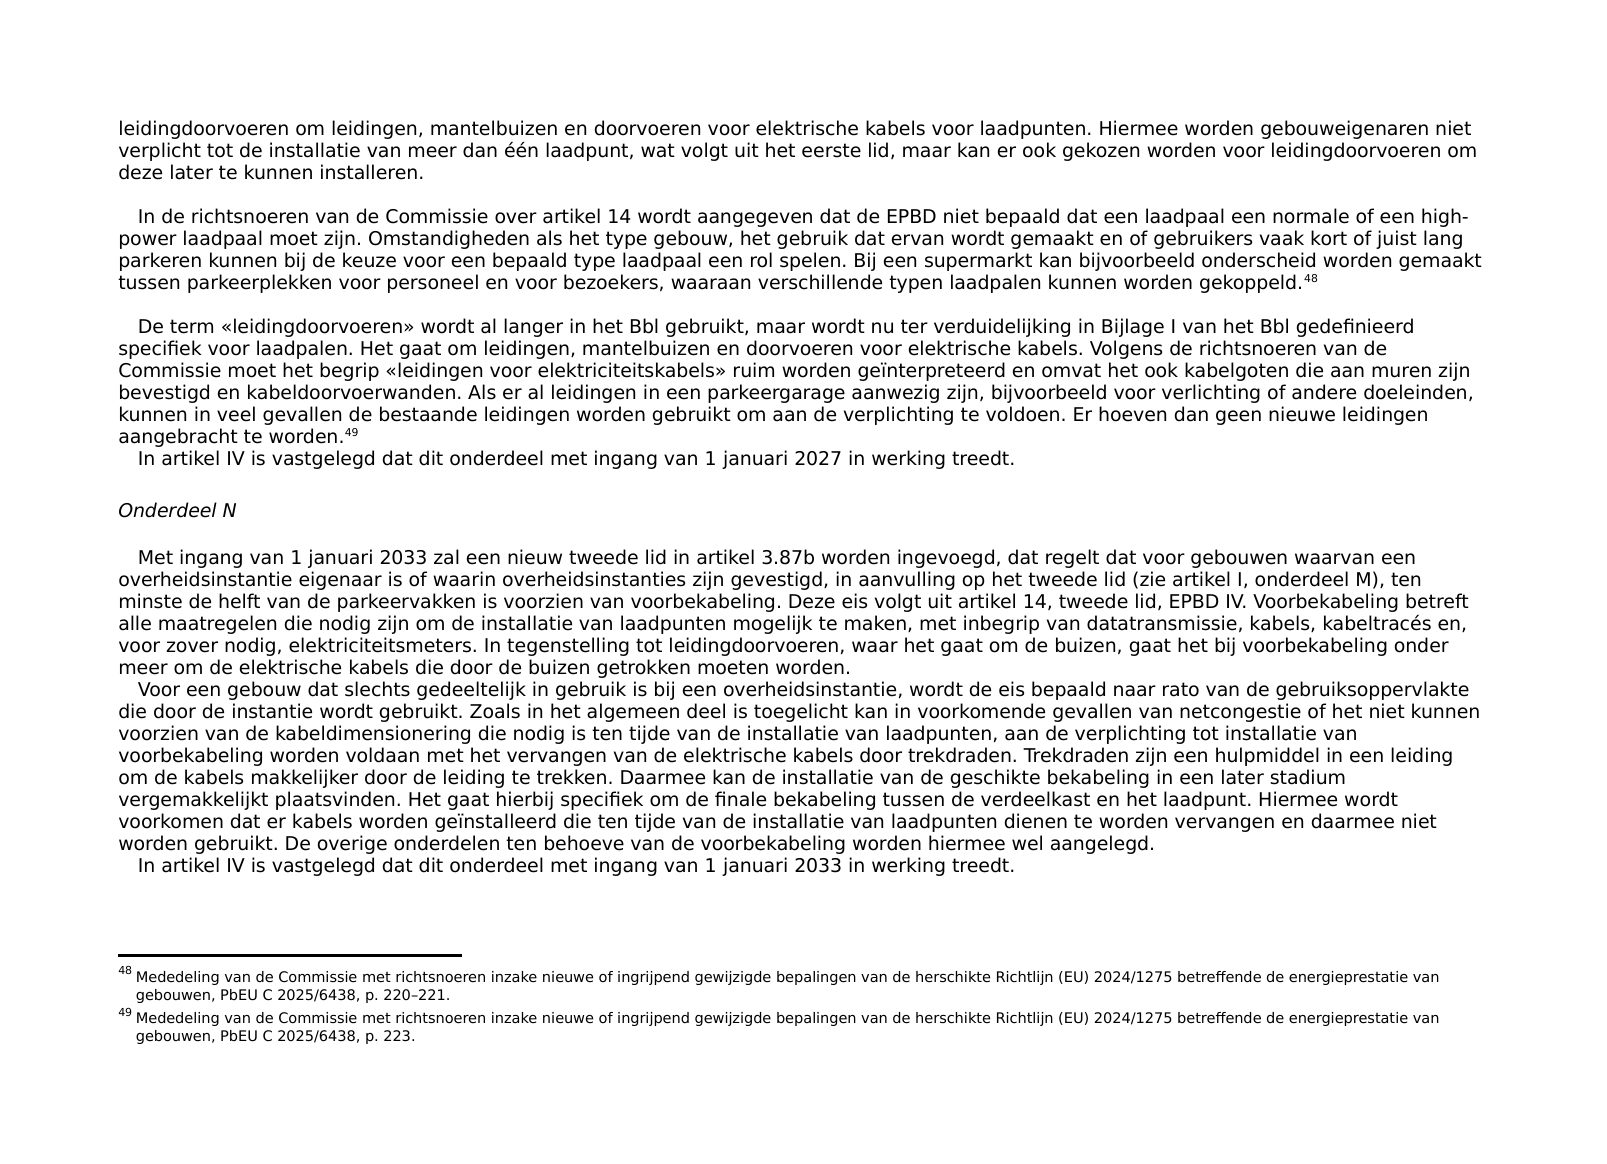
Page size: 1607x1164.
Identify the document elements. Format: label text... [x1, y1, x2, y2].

text De term «leidingdoorvoeren» wordt al langer in het Bbl gebruikt, maar wordt nu ter verduidelijking in Bijlage I van het Bbl gedefinieerd specifiek voor laadpalen. Het gaat om leidingen, mantelbuizen en doorvoeren voor elektrische kabels. Volgens de richtsnoeren van de Commissie moet het begrip «leidingen voor elektriciteitskabels» ruim worden geïnterpreteerd en omvat het ook kabelgoten die aan muren zijn bevestigd en kabeldoorvoerwanden. Als er al leidingen in een parkeergarage aanwezig zijn, bijvoorbeeld voor verlichting of andere doeleinden, kunnen in veel gevallen de bestaande leidingen worden gebruikt om aan de verplichting te voldoen. Er hoeven dan geen nieuwe leidingen aangebracht te worden. [118, 316, 1488, 448]
text Mededeling van de Commissie met richtsnoeren inzake nieuwe of ingrijpend gewijzigde bepalingen van de herschikte Richtlijn (EU) 2024/1275 betreffende de energieprestatie van gebouwen, PbEU C 2025/6438, p. 220–221. [118, 964, 1488, 1003]
text Voor een gebouw dat slechts gedeeltelijk in gebruik is bij een overheidsinstantie, wordt de eis bepaald naar rato van de gebruiksoppervlakte die door de instantie wordt gebruikt. Zoals in het algemeen deel is toegelicht kan in voorkomende gevallen van netcongestie of het niet kunnen voorzien van de kabeldimensionering die nodig is ten tijde van de installatie van laadpunten, aan de verplichting tot installatie van voorbekabeling worden voldaan met het vervangen van de elektrische kabels door trekdraden. Trekdraden zijn een hulpmiddel in een leiding om de kabels makkelijker door de leiding te trekken. Daarmee kan de installatie van de geschikte bekabeling in een later stadium vergemakkelijkt plaatsvinden. Het gaat hierbij specifiek om de finale bekabeling tussen de verdeelkast en het laadpunt. Hiermee wordt voorkomen dat er kabels worden geïnstalleerd die ten tijde van de installatie van laadpunten dienen te worden vervangen en daarmee niet worden gebruikt. De overige onderdelen ten behoeve van de voorbekabeling worden hiermee wel aangelegd. [118, 679, 1488, 855]
text leidingdoorvoeren om leidingen, mantelbuizen en doorvoeren voor elektrische kabels voor laadpunten. Hiermee worden gebouweigenaren niet verplicht tot de installatie van meer dan één laadpunt, wat volgt uit het eerste lid, maar kan er ook gekozen worden voor leidingdoorvoeren om deze later te kunnen installeren. [118, 118, 1488, 184]
text In artikel IV is vastgelegd dat dit onderdeel met ingang van 1 januari 2027 in werking treedt. [118, 448, 1488, 470]
text In de richtsnoeren van de Commissie over artikel 14 wordt aangegeven dat de EPBD niet bepaald dat een laadpaal een normale of een high-power laadpaal moet zijn. Omstandigheden als het type gebouw, het gebruik dat ervan wordt gemaakt en of gebruikers vaak kort of juist lang parkeren kunnen bij de keuze voor een bepaald type laadpaal een rol spelen. Bij een supermarkt kan bijvoorbeeld onderscheid worden gemaakt tussen parkeerplekken voor personeel en voor bezoekers, waaraan verschillende typen laadpalen kunnen worden gekoppeld. [118, 206, 1488, 294]
text Mededeling van de Commissie met richtsnoeren inzake nieuwe of ingrijpend gewijzigde bepalingen van de herschikte Richtlijn (EU) 2024/1275 betreffende de energieprestatie van gebouwen, PbEU C 2025/6438, p. 223. [118, 1006, 1488, 1045]
subtitle Onderdeel N [118, 500, 1488, 522]
text Met ingang van 1 januari 2033 zal een nieuw tweede lid in artikel 3.87b worden ingevoegd, dat regelt dat voor gebouwen waarvan een overheidsinstantie eigenaar is of waarin overheidsinstanties zijn gevestigd, in aanvulling op het tweede lid (zie artikel I, onderdeel M), ten minste de helft van de parkeervakken is voorzien van voorbekabeling. Deze eis volgt uit artikel 14, tweede lid, EPBD IV. Voorbekabeling betreft alle maatregelen die nodig zijn om de installatie van laadpunten mogelijk te maken, met inbegrip van datatransmissie, kabels, kabeltracés en, voor zover nodig, elektriciteitsmeters. In tegenstelling tot leidingdoorvoeren, waar het gaat om de buizen, gaat het bij voorbekabeling onder meer om de elektrische kabels die door de buizen getrokken moeten worden. [118, 547, 1488, 679]
text In artikel IV is vastgelegd dat dit onderdeel met ingang van 1 januari 2033 in werking treedt. [118, 855, 1488, 877]
